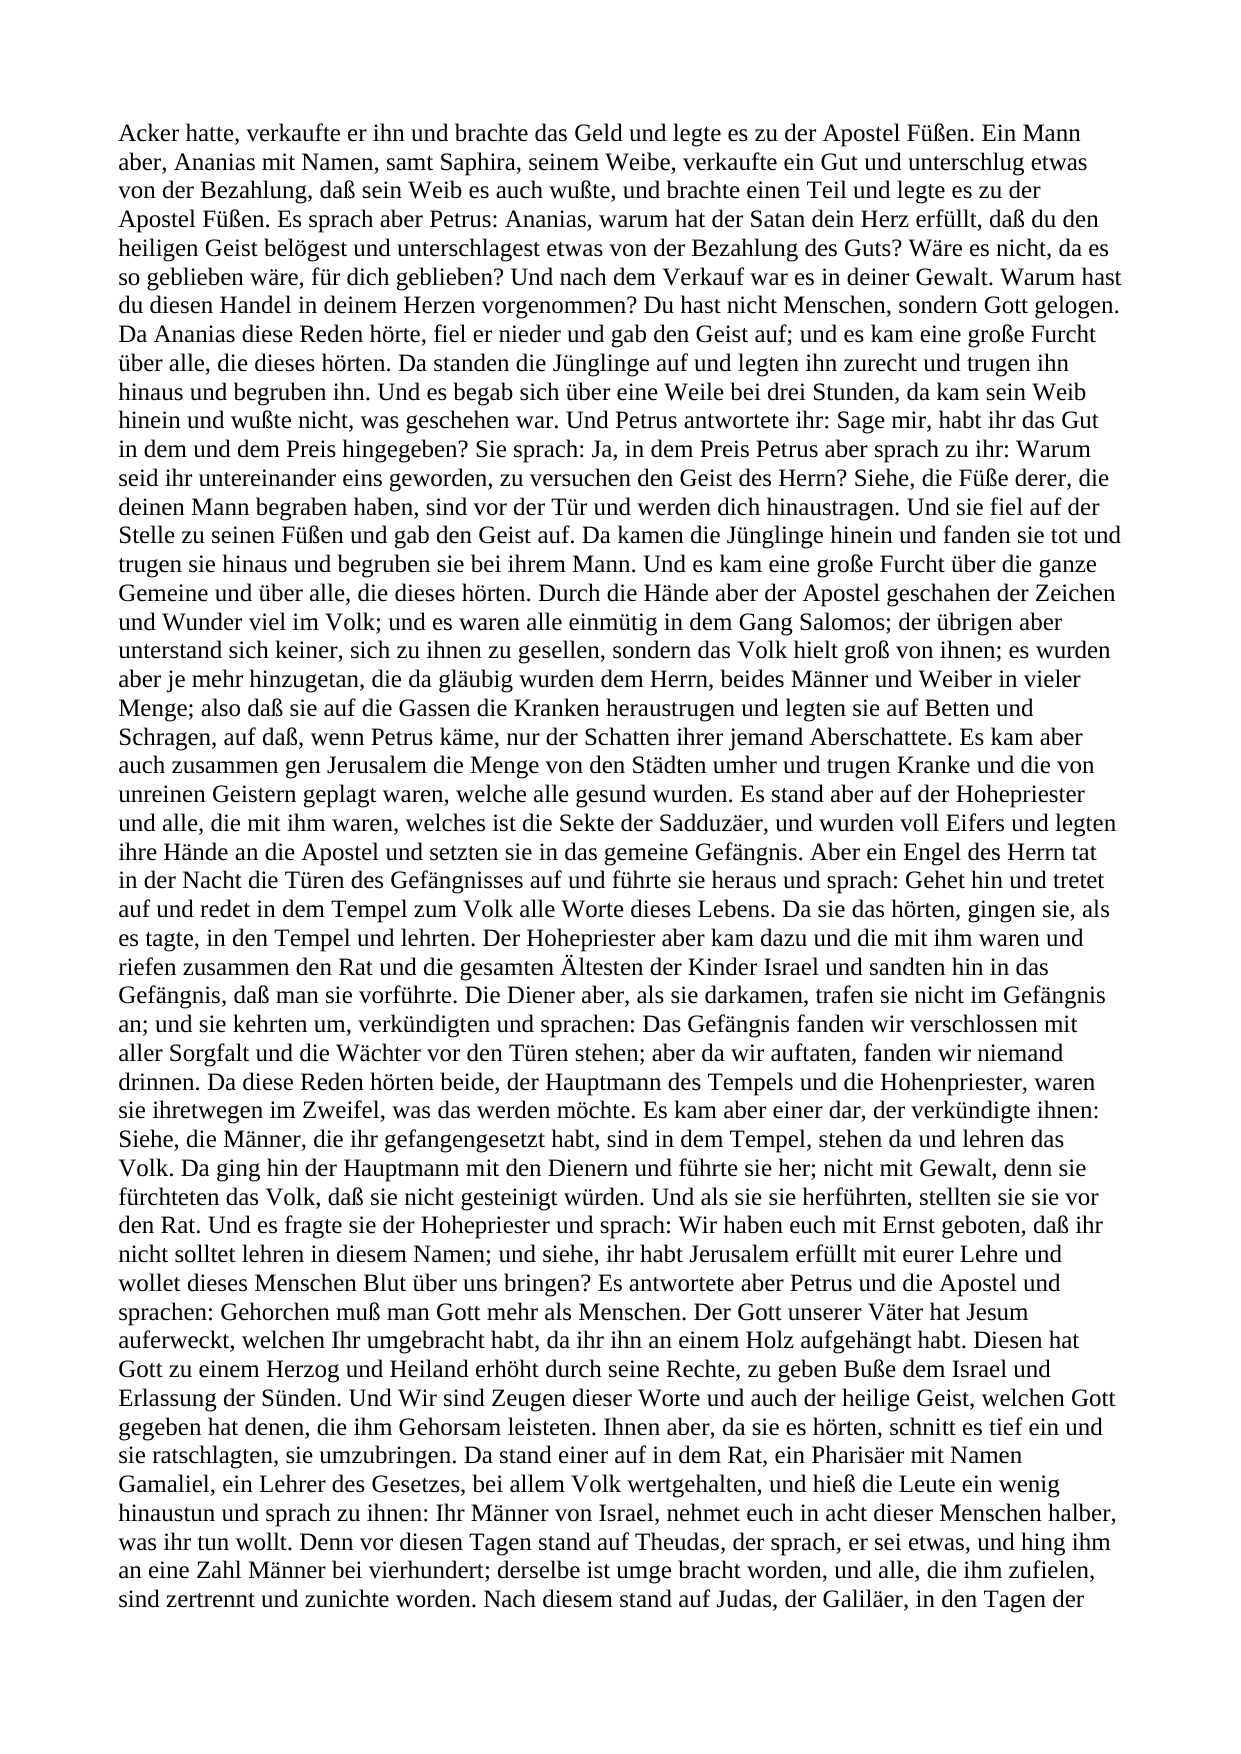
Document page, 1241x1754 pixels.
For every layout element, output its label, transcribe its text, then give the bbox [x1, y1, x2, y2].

text Acker hatte, verkaufte er ihn und brachte das Geld und legte es zu der Apostel Füßen. Ein Mann aber, Ananias mit Namen, samt Saphira, seinem Weibe, verkaufte ein Gut und unterschlug etwas von der Bezahlung, daß sein Weib es auch wußte, und brachte einen Teil und legte es zu der Apostel Füßen. Es sprach aber Petrus: Ananias, warum hat der Satan dein Herz erfüllt, daß du den heiligen Geist belögest und unterschlagest etwas von der Bezahlung des Guts? Wäre es nicht, da es so geblieben wäre, für dich geblieben? Und nach dem Verkauf war es in deiner Gewalt. Warum hast du diesen Handel in deinem Herzen vorgenommen? Du hast nicht Menschen, sondern Gott gelogen. Da Ananias diese Reden hörte, fiel er nieder und gab den Geist auf; und es kam eine große Furcht über alle, die dieses hörten. Da standen die Jünglinge auf und legten ihn zurecht und trugen ihn hinaus und begruben ihn. Und es begab sich über eine Weile bei drei Stunden, da kam sein Weib hinein und wußte nicht, was geschehen war. Und Petrus antwortete ihr: Sage mir, habt ihr das Gut in dem und dem Preis hingegeben? Sie sprach: Ja, in dem Preis Petrus aber sprach zu ihr: Warum seid ihr untereinander eins geworden, zu versuchen den Geist des Herrn? Siehe, die Füße derer, die deinen Mann begraben haben, sind vor der Tür und werden dich hinaustragen. Und sie fiel auf der Stelle zu seinen Füßen und gab den Geist auf. Da kamen die Jünglinge hinein und fanden sie tot und trugen sie hinaus und begruben sie bei ihrem Mann. Und es kam eine große Furcht über die ganze Gemeine und über alle, die dieses hörten. Durch die Hände aber der Apostel geschahen der Zeichen und Wunder viel im Volk; und es waren alle einmütig in dem Gang Salomos; der übrigen aber unterstand sich keiner, sich zu ihnen zu gesellen, sondern das Volk hielt groß von ihnen; es wurden aber je mehr hinzugetan, die da gläubig wurden dem Herrn, beides Männer und Weiber in vieler Menge; also daß sie auf die Gassen die Kranken heraustrugen und legten sie auf Betten und Schragen, auf daß, wenn Petrus käme, nur der Schatten ihrer jemand Aberschattete. Es kam aber auch zusammen gen Jerusalem die Menge von den Städten umher und trugen Kranke und die von unreinen Geistern geplagt waren, welche alle gesund wurden. Es stand aber auf der Hohepriester und alle, die mit ihm waren, welches ist die Sekte der Sadduzäer, und wurden voll Eifers und legten ihre Hände an die Apostel und setzten sie in das gemeine Gefängnis. Aber ein Engel des Herrn tat in der Nacht die Türen des Gefängnisses auf und führte sie heraus und sprach: Gehet hin und tretet auf und redet in dem Tempel zum Volk alle Worte dieses Lebens. Da sie das hörten, gingen sie, als es tagte, in den Tempel und lehrten. Der Hohepriester aber kam dazu und die mit ihm waren und riefen zusammen den Rat und die gesamten Ältesten der Kinder Israel und sandten hin in das Gefängnis, daß man sie vorführte. Die Diener aber, als sie darkamen, trafen sie nicht im Gefängnis an; und sie kehrten um, verkündigten und sprachen: Das Gefängnis fanden wir verschlossen mit aller Sorgfalt und die Wächter vor den Türen stehen; aber da wir auftaten, fanden wir niemand drinnen. Da diese Reden hörten beide, der Hauptmann des Tempels und die Hohenpriester, waren sie ihretwegen im Zweifel, was das werden möchte. Es kam aber einer dar, der verkündigte ihnen: Siehe, die Männer, die ihr gefangengesetzt habt, sind in dem Tempel, stehen da und lehren das Volk. Da ging hin der Hauptmann mit den Dienern und führte sie her; nicht mit Gewalt, denn sie fürchteten das Volk, daß sie nicht gesteinigt würden. Und als sie sie herführten, stellten sie sie vor den Rat. Und es fragte sie der Hohepriester und sprach: Wir haben euch mit Ernst geboten, daß ihr nicht solltet lehren in diesem Namen; und siehe, ihr habt Jerusalem erfüllt mit eurer Lehre und wollet dieses Menschen Blut über uns bringen? Es antwortete aber Petrus und die Apostel und sprachen: Gehorchen muß man Gott mehr als Menschen. Der Gott unserer Väter hat Jesum auferweckt, welchen Ihr umgebracht habt, da ihr ihn an einem Holz aufgehängt habt. Diesen hat Gott zu einem Herzog und Heiland erhöht durch seine Rechte, zu geben Buße dem Israel und Erlassung der Sünden. Und Wir sind Zeugen dieser Worte und auch der heilige Geist, welchen Gott gegeben hat denen, die ihm Gehorsam leisteten. Ihnen aber, da sie es hörten, schnitt es tief ein und sie ratschlagten, sie umzubringen. Da stand einer auf in dem Rat, ein Pharisäer mit Namen Gamaliel, ein Lehrer des Gesetzes, bei allem Volk wertgehalten, und hieß die Leute ein wenig hinaustun und sprach zu ihnen: Ihr Männer von Israel, nehmet euch in acht dieser Menschen halber, was ihr tun wollt. Denn vor diesen Tagen stand auf Theudas, der sprach, er sei etwas, und hing ihm an eine Zahl Männer bei vierhundert; derselbe ist umge bracht worden, und alle, die ihm zufielen, sind zertrennt und zunichte worden. Nach diesem stand auf Judas, der Galiläer, in den Tagen der [118, 118, 1122, 1613]
